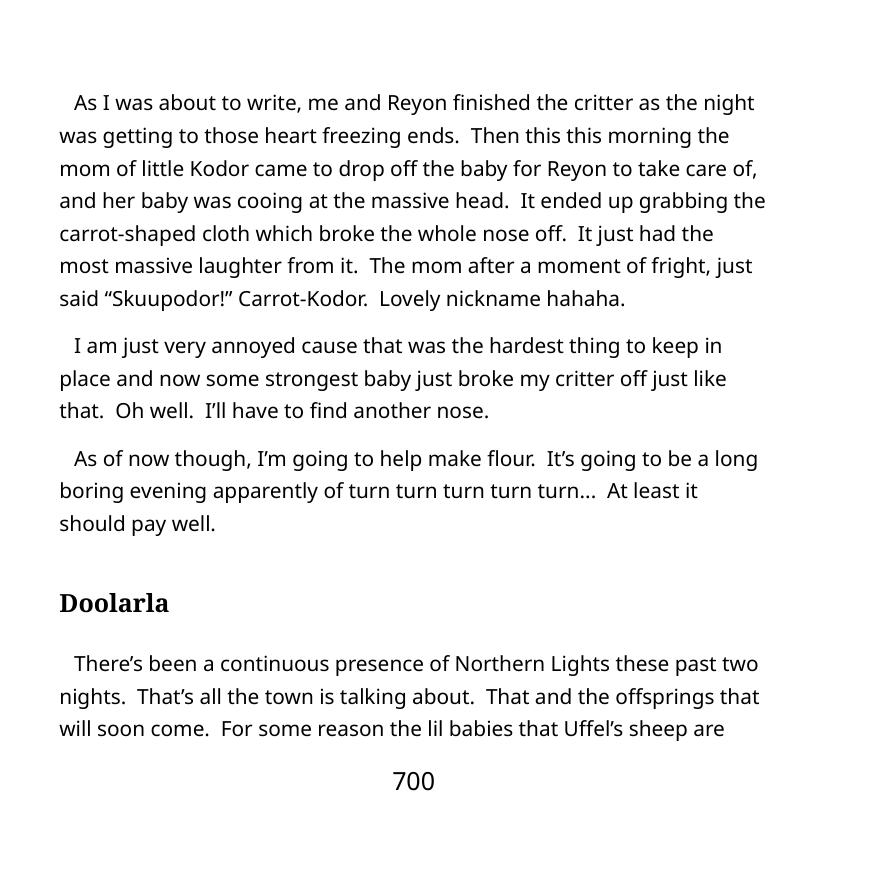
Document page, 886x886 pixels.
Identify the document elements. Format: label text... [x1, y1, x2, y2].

text There’s been a continuous presence of Northern Lights these past two nights. That’s all the town is talking about. That and the offsprings that will soon come. For some reason the lil babies that Uffel’s sheep are [59, 649, 768, 743]
text As of now though, I’m going to help make flour. It’s going to be a long boring evening apparently of turn turn turn turn turn... At least it should pay well. [59, 444, 768, 537]
subtitle Doolarla [59, 586, 768, 620]
text I am just very annoyed cause that was the hardest thing to keep in place and now some strongest baby just broke my critter off just like that. Oh well. I’ll have to find another nose. [59, 331, 768, 425]
text As I was about to write, me and Reyon finished the critter as the night was getting to those heart freezing ends. Then this this morning the mom of little Kodor came to drop off the baby for Reyon to take care of, and her baby was cooing at the massive head. It ended up grabbing the carrot-shaped cloth which broke the whole nose off. It just had the most massive laughter from it. The mom after a moment of fright, just said “Skuupodor!” Carrot-Kodor. Lovely nickname hahaha. [59, 88, 768, 313]
